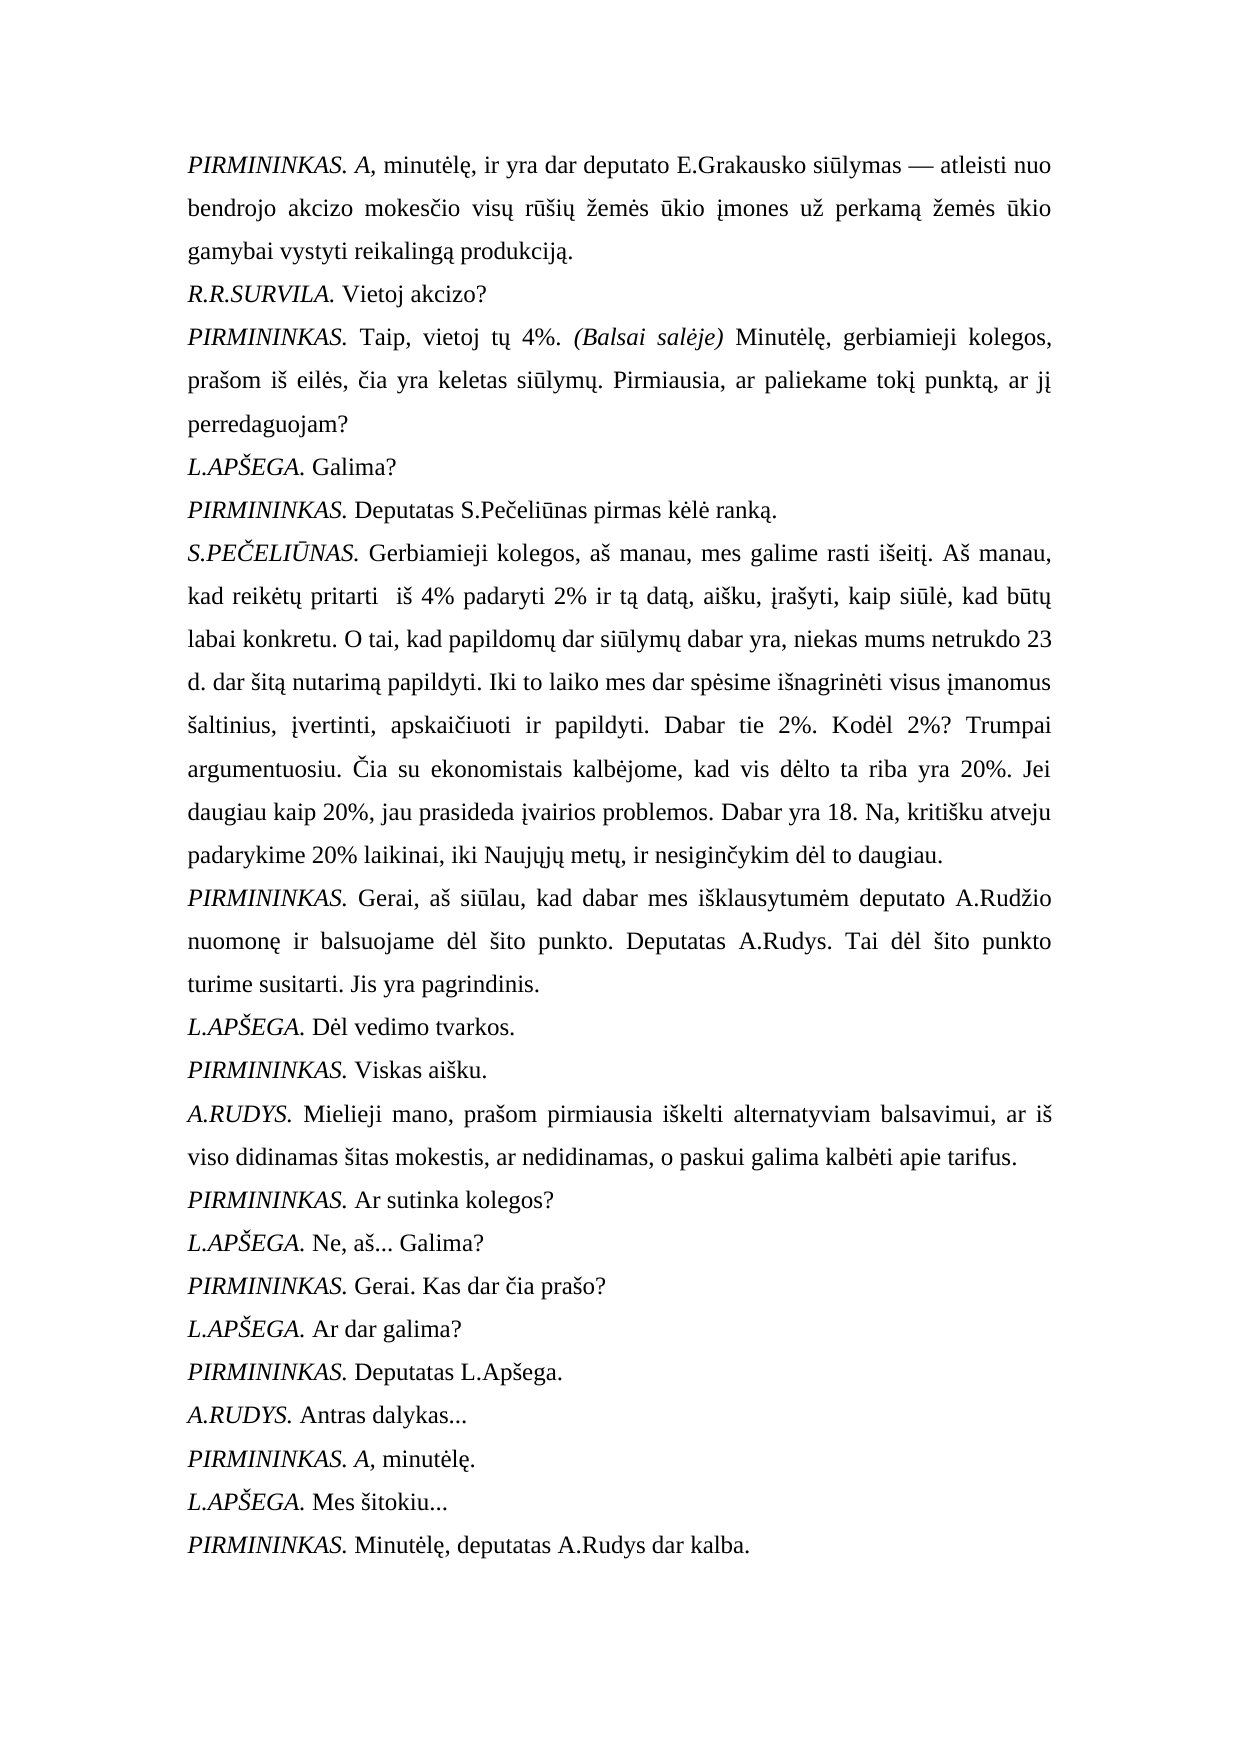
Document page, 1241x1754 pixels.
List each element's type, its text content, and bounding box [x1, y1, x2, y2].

text PIRMININKAS. Minutėlę, deputatas A.Rudys dar kalba. [187, 1530, 1053, 1559]
text PIRMININKAS. Gerai, aš siūlau, kad dabar mes išklausytumėm deputato A.Rudžio nuomonę ir balsuojame dėl šito punkto. Deputatas A.Rudys. Tai dėl šito punkto turime susitarti. Jis yra pagrindinis. [187, 883, 1053, 998]
text L.APŠEGA. Galima? [187, 452, 1053, 481]
text L.APŠEGA. Mes šitokiu... [187, 1487, 1053, 1516]
text PIRMININKAS. Gerai. Kas dar čia prašo? [187, 1271, 1053, 1300]
text S.PEČELIŪNAS. Gerbiamieji kolegos, aš manau, mes galime rasti išeitį. Aš manau, kad reikėtų pritarti iš 4% padaryti 2% ir tą datą, aišku, įrašyti, kaip siūlė, kad būtų labai konkretu. O tai, kad papildomų dar siūlymų dabar yra, niekas mums netrukdo 23 d. dar šitą nutarimą papildyti. Iki to laiko mes dar spėsime išnagrinėti visus įmanomus šaltinius, įvertinti, apskaičiuoti ir papildyti. Dabar tie 2%. Kodėl 2%? Trumpai argumentuosiu. Čia su ekonomistais kalbėjome, kad vis dėlto ta riba yra 20%. Jei daugiau kaip 20%, jau prasideda įvairios problemos. Dabar yra 18. Na, kritišku atveju padarykime 20% laikinai, iki Naujųjų metų, ir nesiginčykim dėl to daugiau. [187, 538, 1053, 869]
text PIRMININKAS. Viskas aišku. [187, 1056, 1053, 1084]
text L.APŠEGA. Ar dar galima? [187, 1314, 1053, 1343]
text PIRMININKAS. Taip, vietoj tų 4%. (Balsai salėje) Minutėlę, gerbiamieji kolegos, prašom iš eilės, čia yra keletas siūlymų. Pirmiausia, ar paliekame tokį punktą, ar jį perredaguojam? [187, 322, 1053, 437]
text PIRMININKAS. Deputatas L.Apšega. [187, 1357, 1053, 1386]
text A.RUDYS. Antras dalykas... [187, 1401, 1053, 1429]
text PIRMININKAS. Deputatas S.Pečeliūnas pirmas kėlė ranką. [187, 495, 1053, 524]
text A.RUDYS. Mielieji mano, prašom pirmiausia iškelti alternatyviam balsavimui, ar iš viso didinamas šitas mokestis, ar nedidinamas, o paskui galima kalbėti apie tarifus. [187, 1099, 1053, 1171]
text PIRMININKAS. A, minutėlę, ir yra dar deputato E.Grakausko siūlymas — atleisti nuo bendrojo akcizo mokesčio visų rūšių žemės ūkio įmones už perkamą žemės ūkio gamybai vystyti reikalingą produkciją. [187, 150, 1053, 265]
text L.APŠEGA. Dėl vedimo tvarkos. [187, 1012, 1053, 1041]
text PIRMININKAS. A, minutėlę. [187, 1444, 1053, 1472]
text L.APŠEGA. Ne, aš... Galima? [187, 1228, 1053, 1257]
text PIRMININKAS. Ar sutinka kolegos? [187, 1185, 1053, 1214]
text R.R.SURVILA. Vietoj akcizo? [187, 279, 1053, 308]
